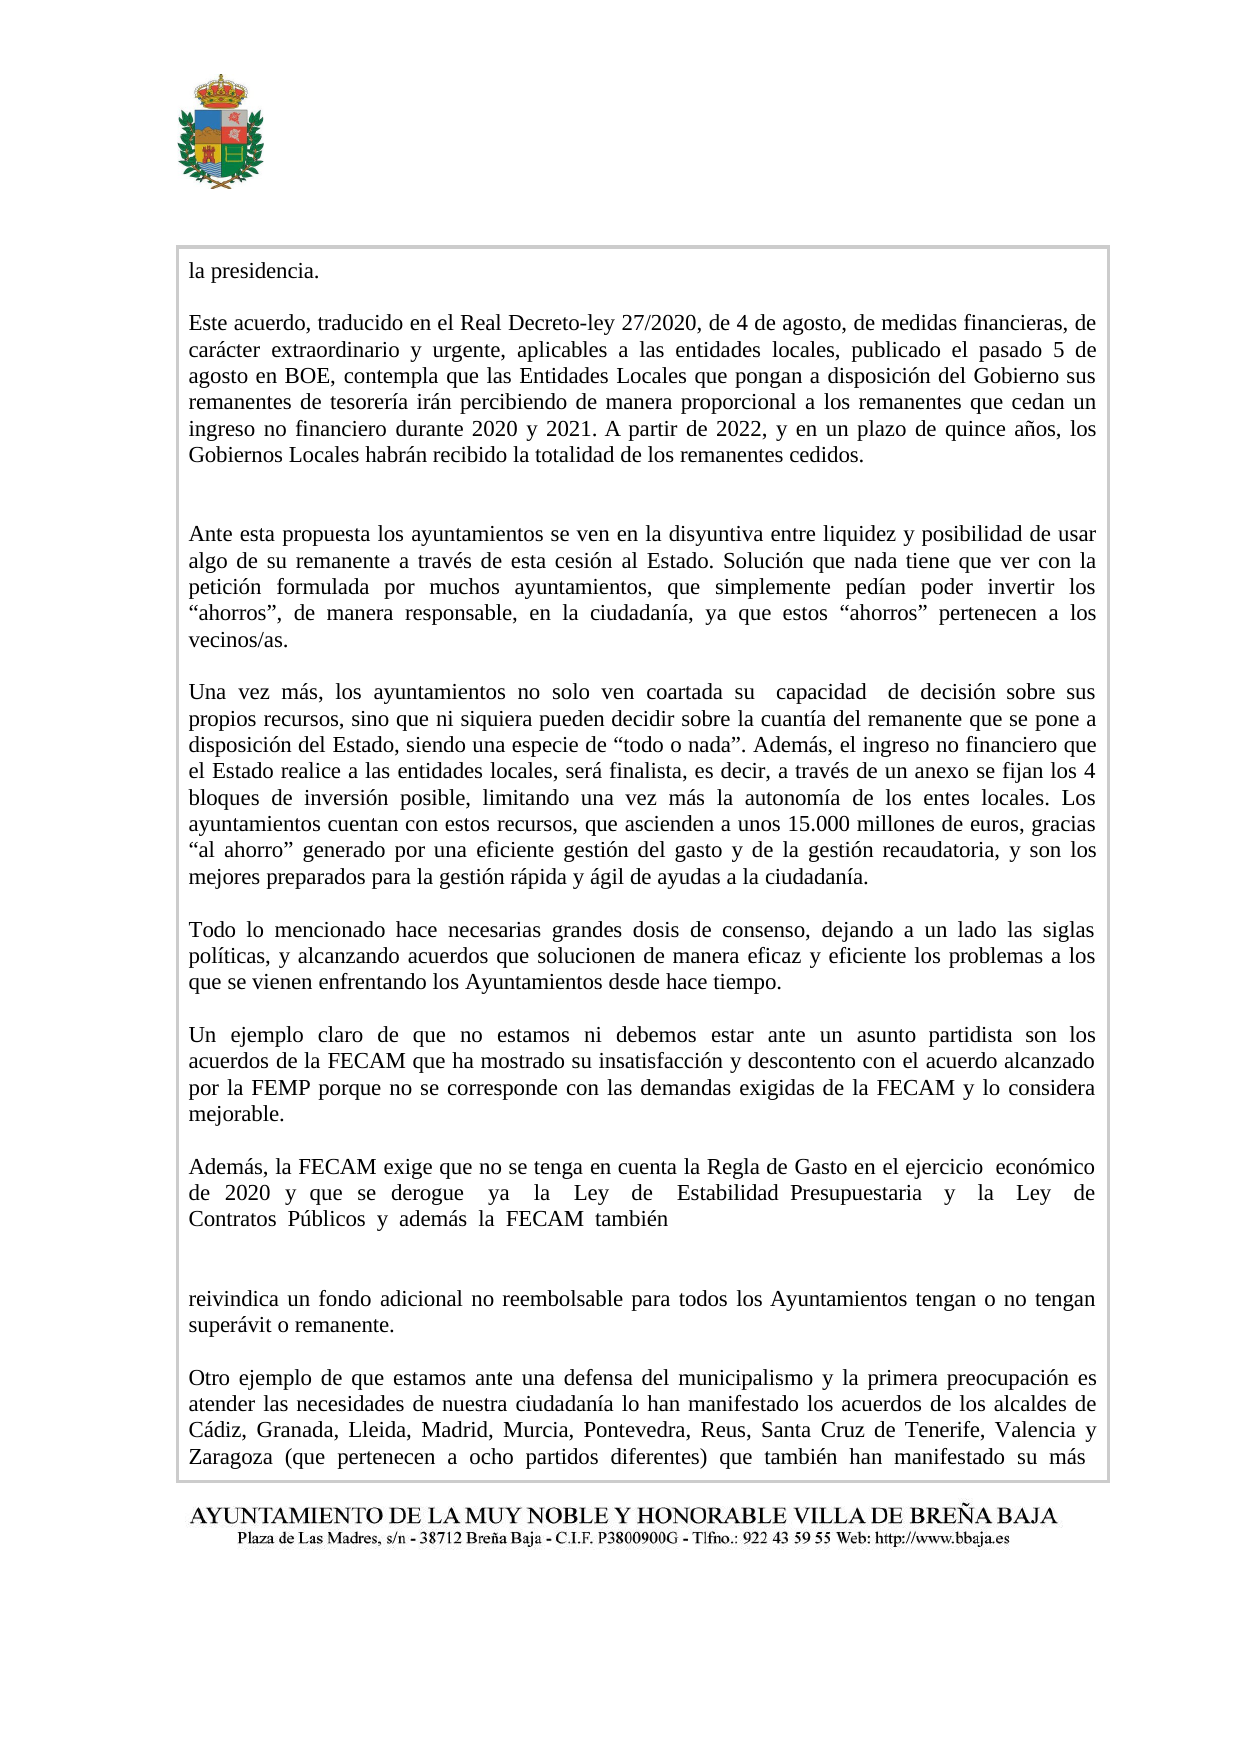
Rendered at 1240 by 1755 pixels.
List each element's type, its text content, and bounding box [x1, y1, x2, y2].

text reivindica un fondo adicional no reembolsable para todos los Ayuntamientos tengan o no tengan superávit o remanente. [188, 1284, 1096, 1337]
text Otro ejemplo de que estamos ante una defensa del municipalismo y la primera preocupación es atender las necesidades de nuestra ciudadanía lo han manifestado los acuerdos de los alcaldes de Cádiz, Granada, Lleida, Madrid, Murcia, Pontevedra, Reus, Santa Cruz de Tenerife, Valencia y Zaragoza (que pertenecen a ocho partidos diferentes) que también han manifestado su más [188, 1364, 1097, 1469]
text [1110, 257, 1196, 283]
text Ante esta propuesta los ayuntamientos se ven en la disyuntiva entre liquidez y posibilidad de usar algo de su remanente a través de esta cesión al Estado. Solución que nada tiene que ver con la petición formulada por muchos ayuntamientos, que simplemente pedían poder invertir los “ahorros”, de manera responsable, en la ciudadanía, ya que estos “ahorros” pertenecen a los vecinos/as. [188, 520, 1096, 652]
text Un ejemplo claro de que no estamos ni debemos estar ante un asunto partidista son los acuerdos de la FECAM que ha mostrado su insatisfacción y descontento con el acuerdo alcanzado por la FEMP porque no se corresponde con las demandas exigidas de la FECAM y lo considera mejorable. [188, 1021, 1096, 1126]
text la presidencia. [188, 257, 1107, 283]
text Además, la FECAM exige que no se tenga en cuenta la Regla de Gasto en el ejercicio económico de 2020 y que se derogue ya la Ley de Estabilidad Presupuestaria y la Ley de Contratos Públicos y además la FECAM también [188, 1153, 1095, 1232]
text Todo lo mencionado hace necesarias grandes dosis de consenso, dejando a un lado las siglas políticas, y alcanzando acuerdos que solucionen de manera eficaz y eficiente los problemas a los que se vienen enfrentando los Ayuntamientos desde hace tiempo. [188, 916, 1096, 995]
text Una vez más, los ayuntamientos no solo ven coartada su capacidad de decisión sobre sus propios recursos, sino que ni siquiera pueden decidir sobre la cuantía del remanente que se pone a disposición del Estado, siendo una especie de “todo o nada”. Además, el ingreso no financiero que el Estado realice a las entidades locales, será finalista, es decir, a través de un anexo se fijan los 4 bloques de inversión posible, limitando una vez más la autonomía de los entes locales. Los ayuntamientos cuentan con estos recursos, que ascienden a unos 15.000 millones de euros, gracias “al ahorro” generado por una eficiente gestión del gasto y de la gestión recaudatoria, y son los mejores preparados para la gestión rápida y ágil de ayudas a la ciudadanía. [188, 678, 1097, 889]
text Este acuerdo, traducido en el Real Decreto-ley 27/2020, de 4 de agosto, de medidas financieras, de carácter extraordinario y urgente, aplicables a las entidades locales, publicado el pasado 5 de agosto en BOE, contempla que las Entidades Locales que pongan a disposición del Gobierno sus remanentes de tesorería irán percibiendo de manera proporcional a los remanentes que cedan un ingreso no financiero durante 2020 y 2021. A partir de 2022, y en un plazo de quince años, los Gobiernos Locales habrán recibido la totalidad de los remanentes cedidos. [188, 309, 1097, 467]
